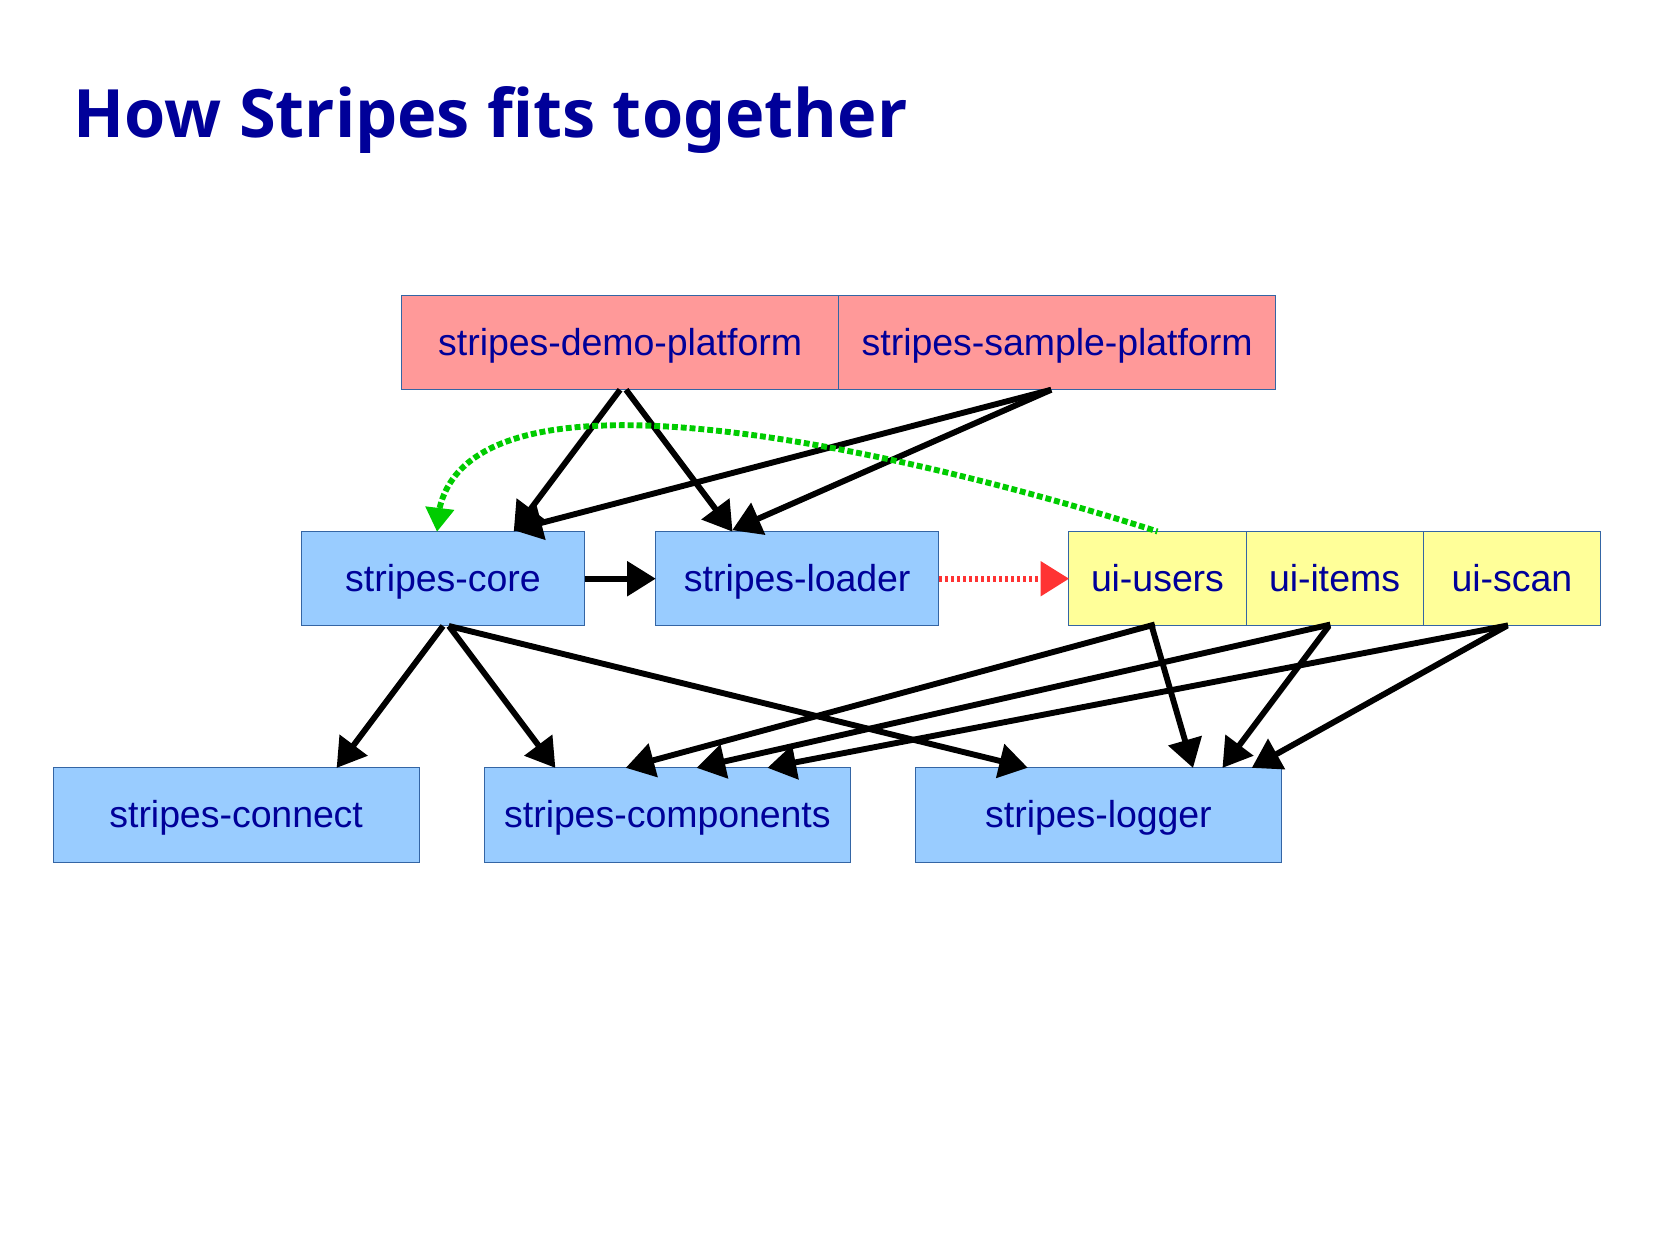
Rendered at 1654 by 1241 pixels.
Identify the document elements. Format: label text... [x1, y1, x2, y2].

text_box stripes-logger [915, 767, 1282, 863]
text_box stripes-demo-platform [401, 295, 838, 390]
text_box stripes-core [301, 531, 585, 626]
text_box stripes-connect [53, 767, 420, 863]
text_box ui-items [1246, 531, 1423, 626]
text_box stripes-sample-platform [838, 295, 1276, 390]
text_box ui-users [1068, 531, 1246, 626]
text_box ui-scan [1423, 531, 1601, 626]
text_box How Stripes fits together [59, 59, 868, 152]
text_box stripes-components [484, 767, 851, 863]
text_box stripes-loader [655, 531, 939, 626]
